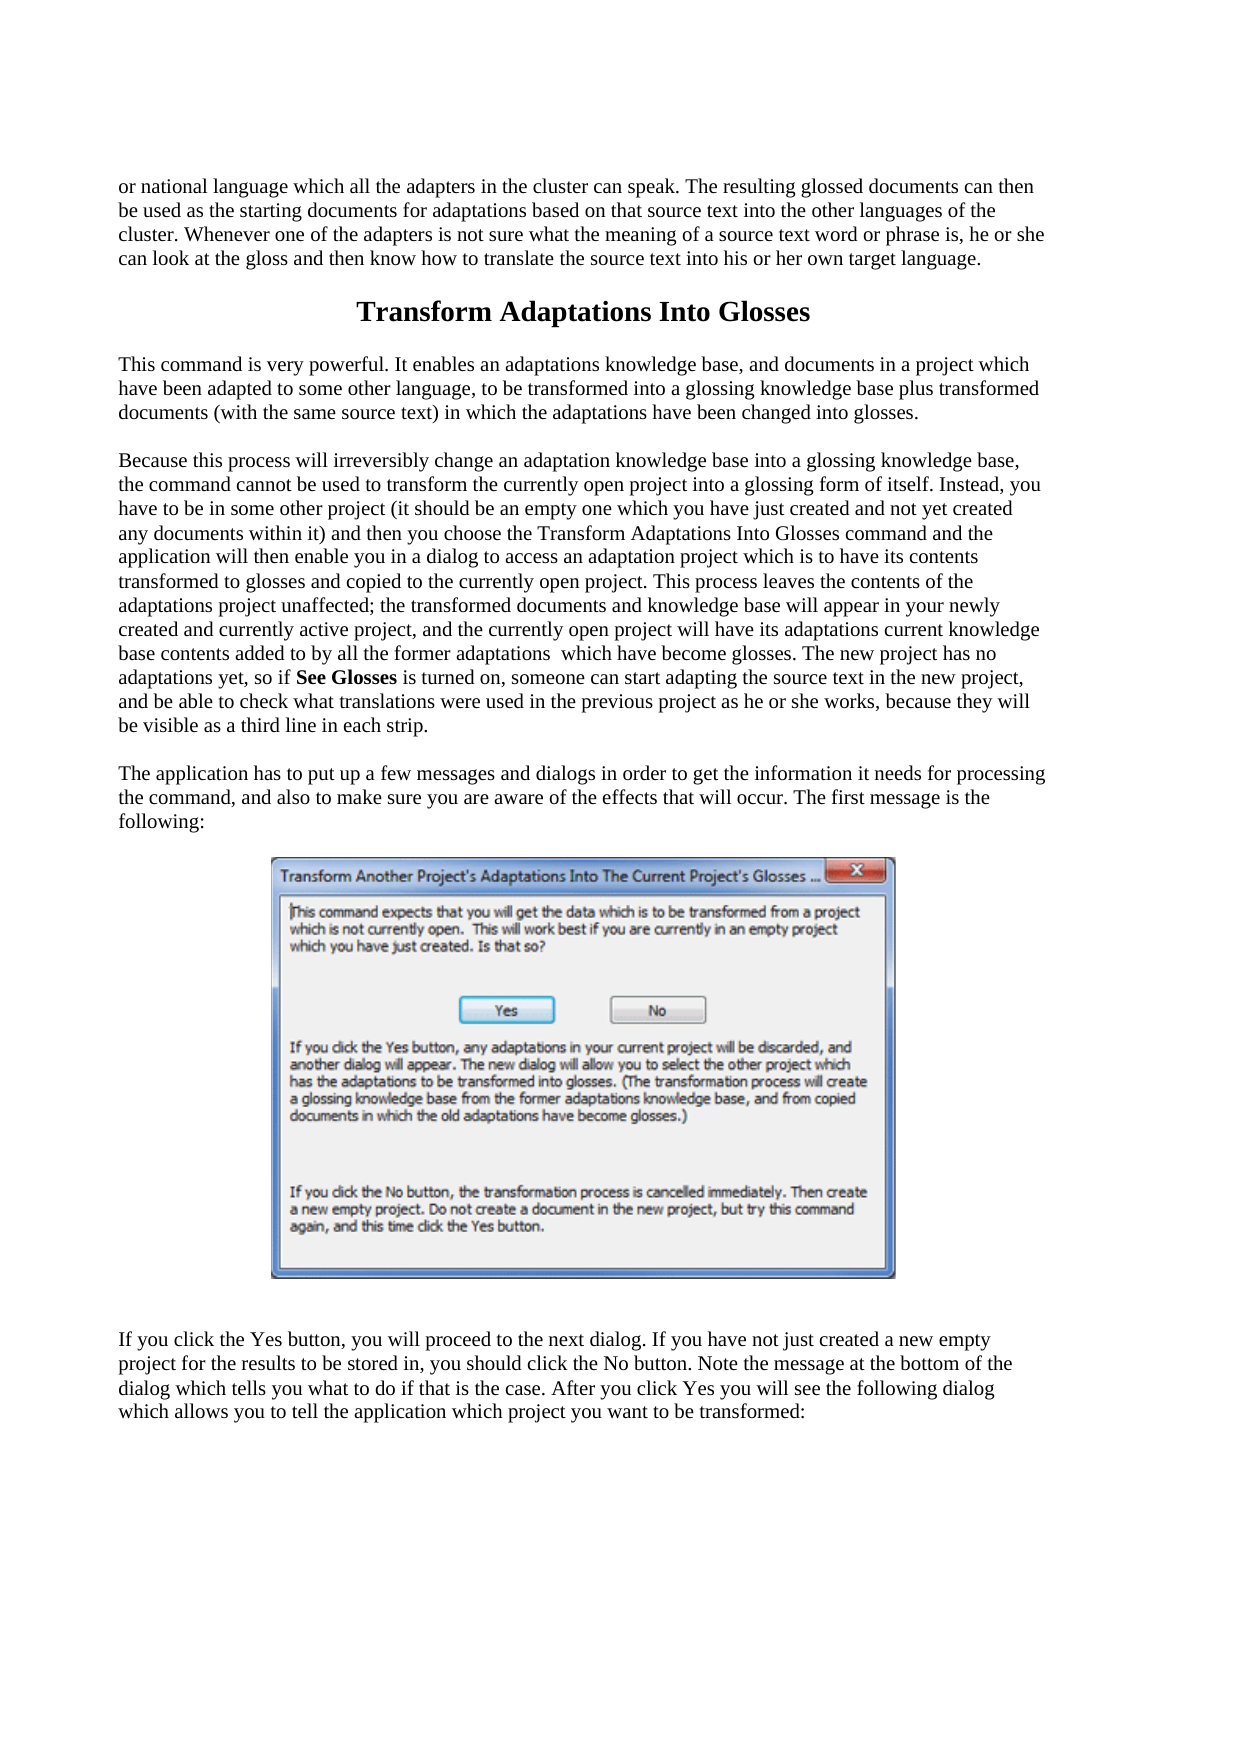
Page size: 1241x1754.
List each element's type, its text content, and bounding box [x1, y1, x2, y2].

text The application has to put up a few messages and dialogs in order to get the information it needs for processing the command, and also to make sure you are aware of the effects that will occur. The first message is the following: [118, 761, 1048, 833]
picture [271, 857, 896, 1279]
text If you click the Yes button, you will proceed to the next dialog. If you have not just created a new empty project for the results to be stored in, you should click the No button. Note the message at the bottom of the dialog which tells you what to do if that is the case. After you click Yes you will see the following dialog which allows you to tell the application which project you want to be transformed: [118, 1327, 1048, 1423]
text Transform Adaptations Into Glosses [118, 294, 1048, 328]
text This command is very powerful. It enables an adaptations knowledge base, and documents in a project which have been adapted to some other language, to be transformed into a glossing knowledge base plus transformed documents (with the same source text) in which the adaptations have been changed into glosses. [118, 352, 1048, 424]
text Because this process will irreversibly change an adaptation knowledge base into a glossing knowledge base, the command cannot be used to transform the currently open project into a glossing form of itself. Instead, you have to be in some other project (it should be an empty one which you have just created and not yet created any documents within it) and then you choose the Transform Adaptations Into Glosses command and the application will then enable you in a dialog to access an adaptation project which is to have its contents transformed to glosses and copied to the currently open project. This process leaves the contents of the adaptations project unaffected; the transformed documents and knowledge base will appear in your newly created and currently active project, and the currently open project will have its adaptations current knowledge base contents added to by all the former adaptations which have become glosses. The new project has no adaptations yet, so if See Glosses is turned on, someone can start adapting the source text in the new project, and be able to check what translations were used in the previous project as he or she works, because they will be visible as a third line in each strip. [118, 448, 1048, 737]
text or national language which all the adapters in the cluster can speak. The resulting glossed documents can then be used as the starting documents for adaptations based on that source text into the other languages of the cluster. Whenever one of the adapters is not sure what the meaning of a source text word or phrase is, he or she can look at the gloss and then know how to translate the source text into his or her own target language. [118, 174, 1048, 270]
